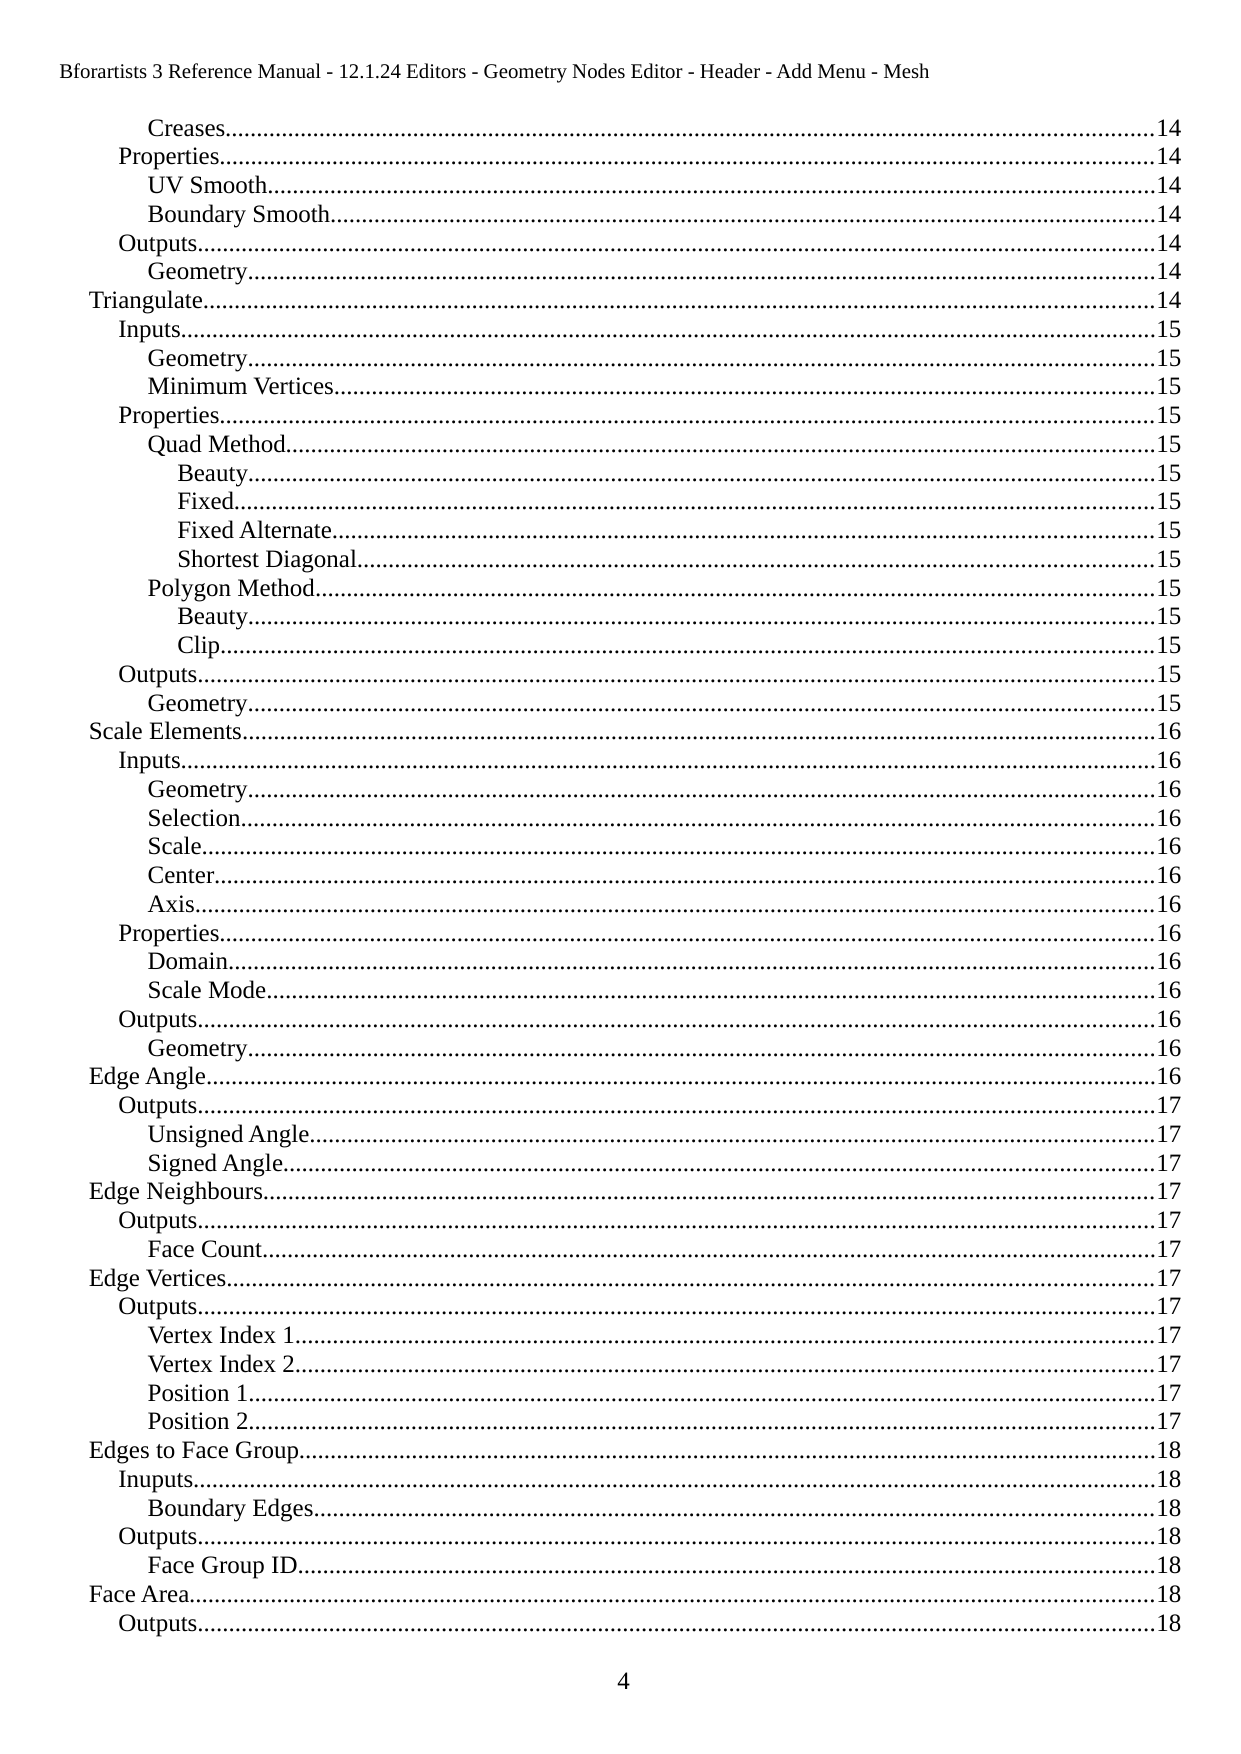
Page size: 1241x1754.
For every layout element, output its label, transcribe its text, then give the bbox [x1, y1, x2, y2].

text Center 16 [147, 860, 1181, 889]
text Edges to Face Group 18 [88, 1435, 1181, 1464]
text Unsigned Angle 17 [147, 1119, 1181, 1148]
text Fixed Alternate 15 [177, 515, 1181, 544]
text Outputs 16 [118, 1004, 1181, 1033]
text Face Count 17 [147, 1234, 1181, 1263]
text Signed Angle 17 [147, 1148, 1181, 1176]
text Creases 14 [147, 113, 1181, 141]
text Inuputs 18 [118, 1464, 1181, 1493]
text Clip 15 [177, 630, 1181, 659]
text Edge Neighbours 17 [88, 1176, 1181, 1205]
text Inputs 16 [118, 745, 1181, 774]
text UV Smooth 14 [147, 170, 1181, 199]
text Beauty 15 [177, 601, 1181, 630]
text Outputs 14 [118, 228, 1181, 256]
text Scale 16 [147, 831, 1181, 860]
text Edge Angle 16 [88, 1061, 1181, 1090]
text Face Area 18 [88, 1579, 1181, 1608]
text Position 1 17 [147, 1378, 1181, 1406]
text Domain 16 [147, 946, 1181, 975]
text Triangulate 14 [88, 285, 1181, 314]
text Scale Elements 16 [88, 716, 1181, 745]
text Geometry 14 [147, 256, 1181, 285]
text Selection 16 [147, 803, 1181, 831]
text Quad Method 15 [147, 429, 1181, 458]
text Outputs 18 [118, 1608, 1181, 1636]
text Face Group ID 18 [147, 1550, 1181, 1579]
text Geometry 16 [147, 774, 1181, 803]
text Inputs 15 [118, 314, 1181, 343]
text Boundary Edges 18 [147, 1493, 1181, 1521]
text Minimum Vertices 15 [147, 371, 1181, 400]
text Properties 16 [118, 918, 1181, 946]
text Outputs 17 [118, 1205, 1181, 1234]
text Shortest Diagonal 15 [177, 544, 1181, 573]
text Geometry 16 [147, 1033, 1181, 1061]
text Outputs 17 [118, 1291, 1181, 1320]
text Edge Vertices 17 [88, 1263, 1181, 1291]
text Vertex Index 2 17 [147, 1349, 1181, 1378]
text Axis 16 [147, 889, 1181, 918]
text Boundary Smooth 14 [147, 199, 1181, 228]
text Position 2 17 [147, 1406, 1181, 1435]
text Polygon Method 15 [147, 573, 1181, 601]
text Outputs 15 [118, 659, 1181, 688]
text Properties 14 [118, 141, 1181, 170]
text Outputs 17 [118, 1090, 1181, 1119]
text Fixed 15 [177, 486, 1181, 515]
text Outputs 18 [118, 1521, 1181, 1550]
text Vertex Index 1 17 [147, 1320, 1181, 1349]
text Geometry 15 [147, 688, 1181, 716]
text Geometry 15 [147, 343, 1181, 371]
text Scale Mode 16 [147, 975, 1181, 1004]
text Beauty 15 [177, 458, 1181, 486]
text Properties 15 [118, 400, 1181, 429]
